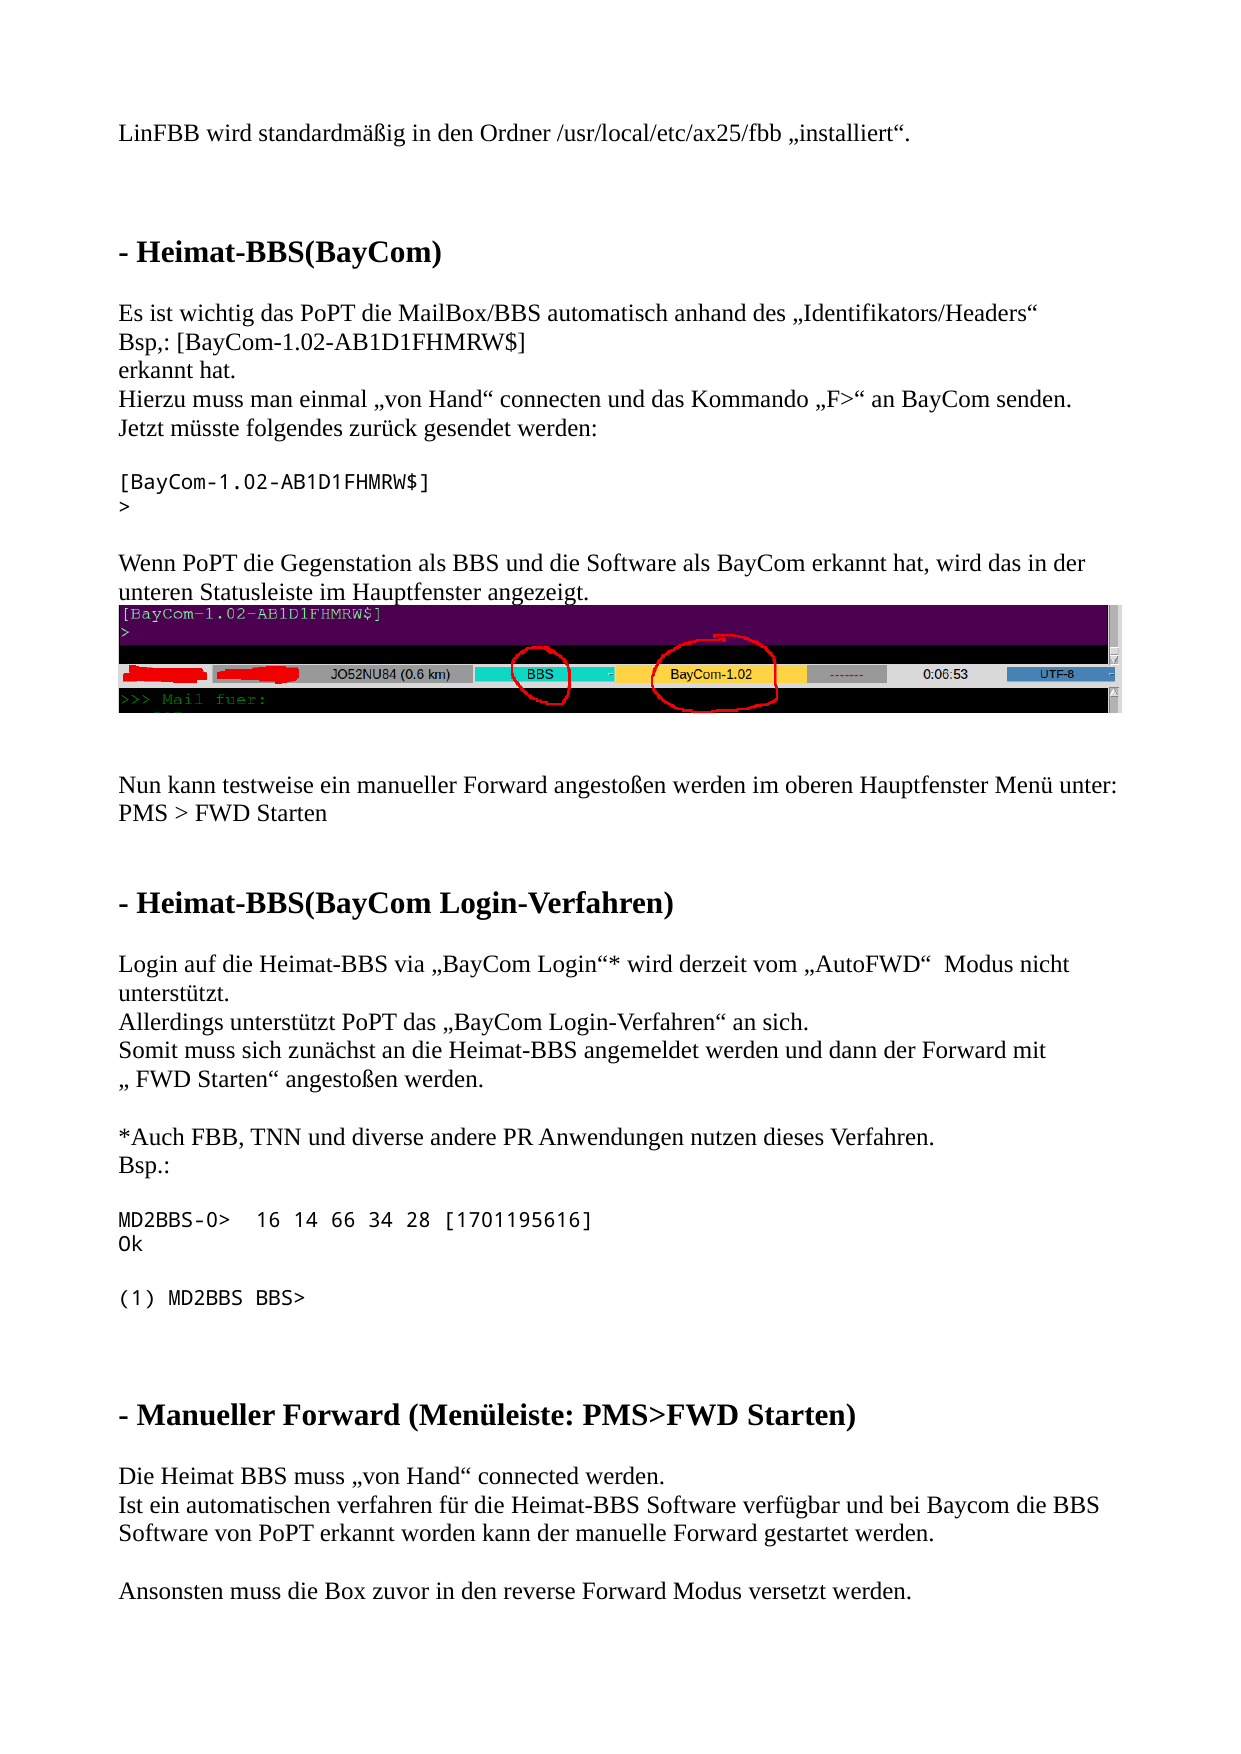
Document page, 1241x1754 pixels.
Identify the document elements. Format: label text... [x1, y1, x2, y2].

text Login auf die Heimat-BBS via „BayCom Login“* wird derzeit vom „AutoFWD“ Modus nicht unterstützt. Allerdings unterstützt PoPT das „BayCom Login-Verfahren“ an sich. [118, 949, 1122, 1036]
text Somit muss sich zunächst an die Heimat-BBS angemeldet werden und dann der Forward mit „ FWD Starten“ angestoßen werden. [118, 1036, 1122, 1093]
text - Heimat-BBS(BayCom Login-Verfahren) [118, 885, 1122, 921]
text *Auch FBB, TNN und diverse andere PR Anwendungen nutzen dieses Verfahren. Bsp.: [118, 1122, 1122, 1208]
text LinFBB wird standardmäßig in den Ordner /usr/local/etc/ax25/fbb „installiert“. [118, 118, 1122, 147]
text - Manueller Forward (Menüleiste: PMS>FWD Starten) [118, 1396, 1122, 1432]
text Ok [118, 1232, 1122, 1257]
text (1) MD2BBS BBS> [118, 1286, 1122, 1310]
text erkannt hat. Hierzu muss man einmal „von Hand“ connecten und das Kommando „F>“ an BayCom senden. Jetzt müsste folgendes zurück gesendet werden: [118, 355, 1122, 442]
text [BayCom-1.02-AB1D1FHMRW$] [118, 470, 1122, 495]
text Nun kann testweise ein manueller Forward angestoßen werden im oberen Hauptfenster Menü unter: PMS > FWD Starten [118, 770, 1122, 827]
text > [118, 495, 1122, 519]
text Die Heimat BBS muss „von Hand“ connected werden. Ist ein automatischen verfahren für die Heimat-BBS Software verfügbar und bei Baycom die BBS Software von PoPT erkannt worden kann der manuelle Forward gestartet werden. Ansonsten muss die Box zuvor in den reverse Forward Modus versetzt werden. [118, 1461, 1122, 1605]
picture [118, 605, 1123, 713]
text Es ist wichtig das PoPT die MailBox/BBS automatisch anhand des „Identifikators/Headers“ Bsp,: [BayCom-1.02-AB1D1FHMRW$] [118, 298, 1122, 355]
text - Heimat-BBS(BayCom) [118, 233, 1122, 269]
text MD2BBS-0> 16 14 66 34 28 [1701195616] [118, 1208, 1122, 1232]
text Wenn PoPT die Gegenstation als BBS und die Software als BayCom erkannt hat, wird das in der unteren Statusleiste im Hauptfenster angezeigt. [118, 548, 1122, 605]
